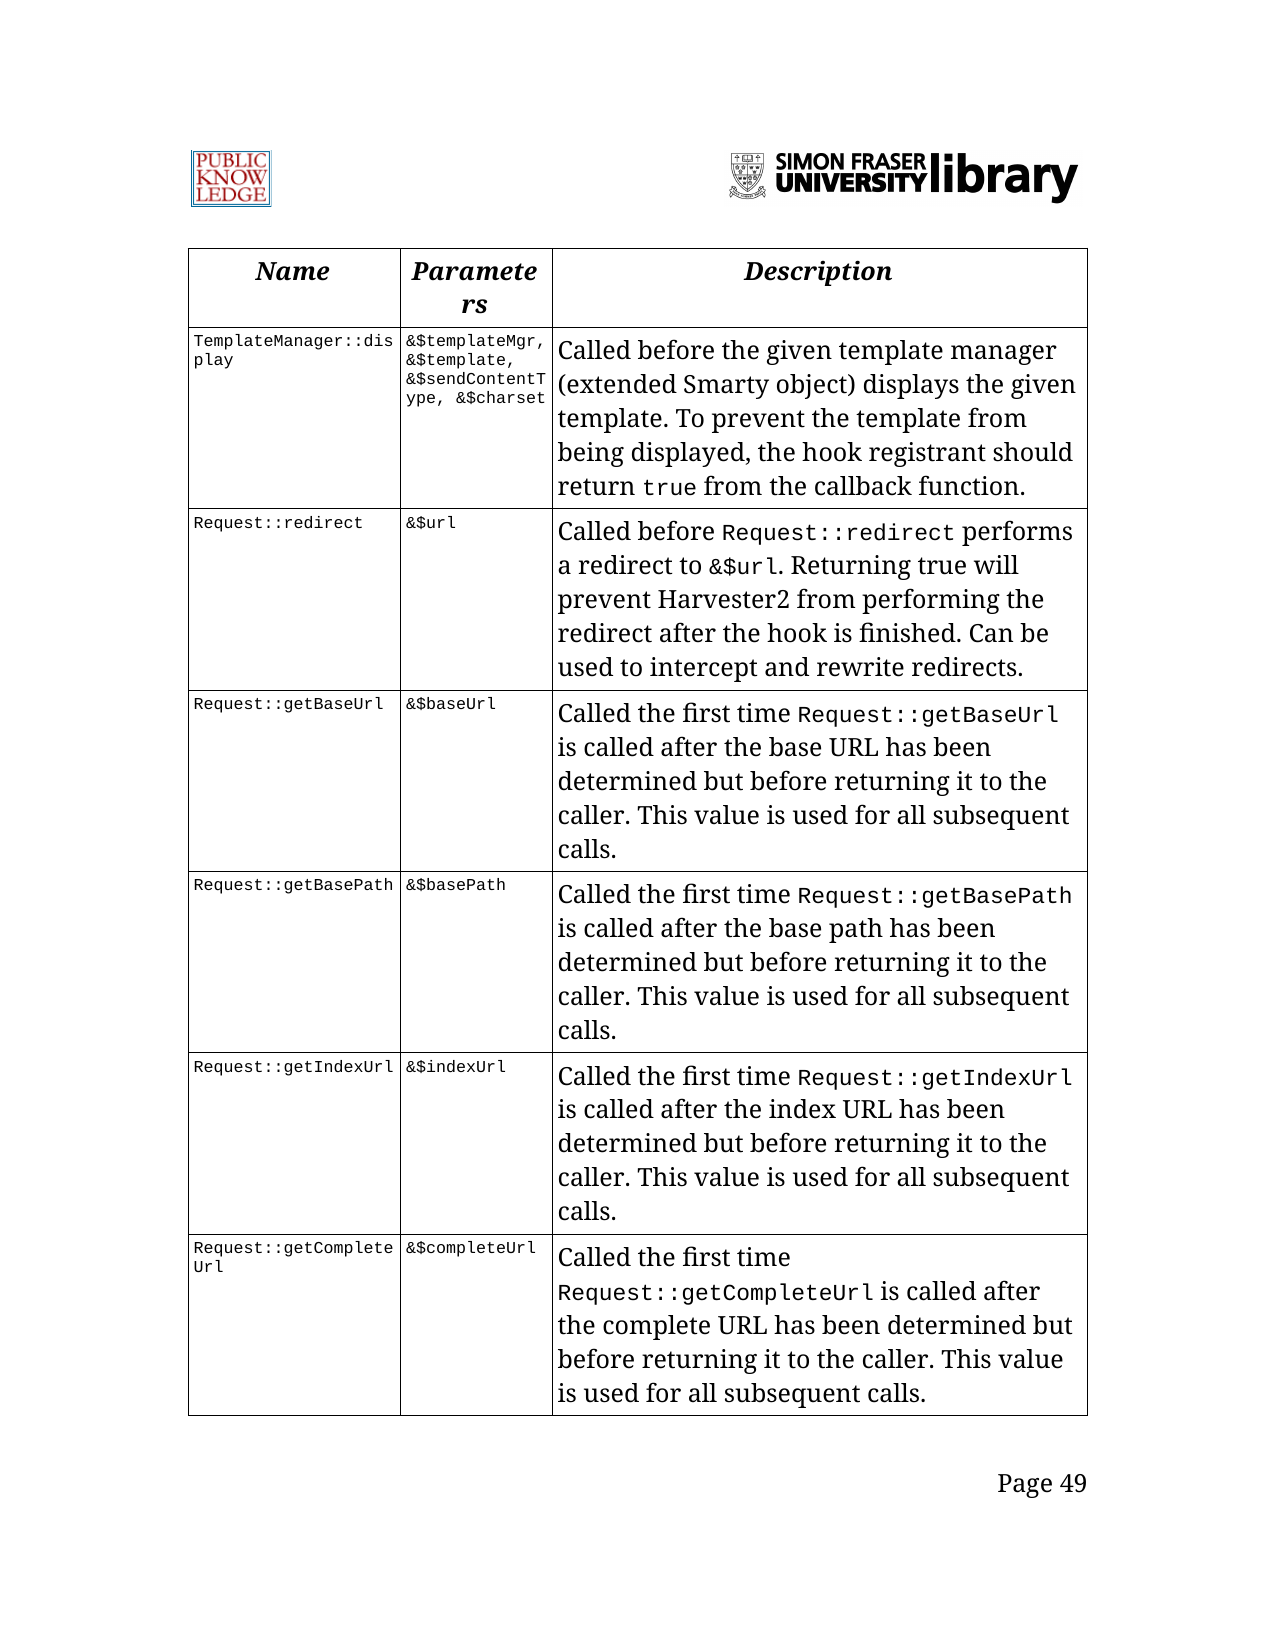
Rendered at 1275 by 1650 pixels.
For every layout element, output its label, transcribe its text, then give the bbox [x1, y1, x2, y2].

table_cell &$indexUrl [401, 1053, 552, 1234]
table_cell Called the first time Request::getIndexUrl is called after the index URL has been determined but before returning it to the caller. This value is used for all subsequent calls. [553, 1053, 1087, 1234]
table_cell &$baseUrl [401, 691, 552, 871]
table_cell &$basePath [401, 872, 552, 1052]
table_cell TemplateManager::display [189, 328, 400, 508]
table_cell &$templateMgr, &$template, &$sendContentType, &$charset [401, 328, 552, 508]
table_header Parameters [401, 249, 552, 327]
table_cell Request::getCompleteUrl [189, 1235, 400, 1415]
table_cell Called before the given template manager (extended Smarty object) displays the given template. To prevent the template from being displayed, the hook registrant should return true from the callback function. [553, 328, 1087, 508]
table_header Name [189, 249, 400, 327]
table_cell Called the first time Request::getBaseUrl is called after the base URL has been determined but before returning it to the caller. This value is used for all subsequent calls. [553, 691, 1087, 871]
picture [723, 150, 1083, 207]
table_cell &$url [401, 509, 552, 690]
table_cell Request::redirect [189, 509, 400, 690]
table_cell &$completeUrl [401, 1235, 552, 1415]
picture [193, 150, 272, 205]
table_cell Called the first time Request::getBasePath is called after the base path has been determined but before returning it to the caller. This value is used for all subsequent calls. [553, 872, 1087, 1052]
table_cell Called the first time Request::getCompleteUrl is called after the complete URL has been determined but before returning it to the caller. This value is used for all subsequent calls. [553, 1235, 1087, 1415]
table_cell Request::getIndexUrl [189, 1053, 400, 1234]
table_cell Request::getBaseUrl [189, 691, 400, 871]
table_cell Called before Request::redirect performs a redirect to &$url. Returning true will prevent Harvester2 from performing the redirect after the hook is finished. Can be used to intercept and rewrite redirects. [553, 509, 1087, 690]
table_cell Request::getBasePath [189, 872, 400, 1052]
table_header Description [553, 249, 1087, 327]
